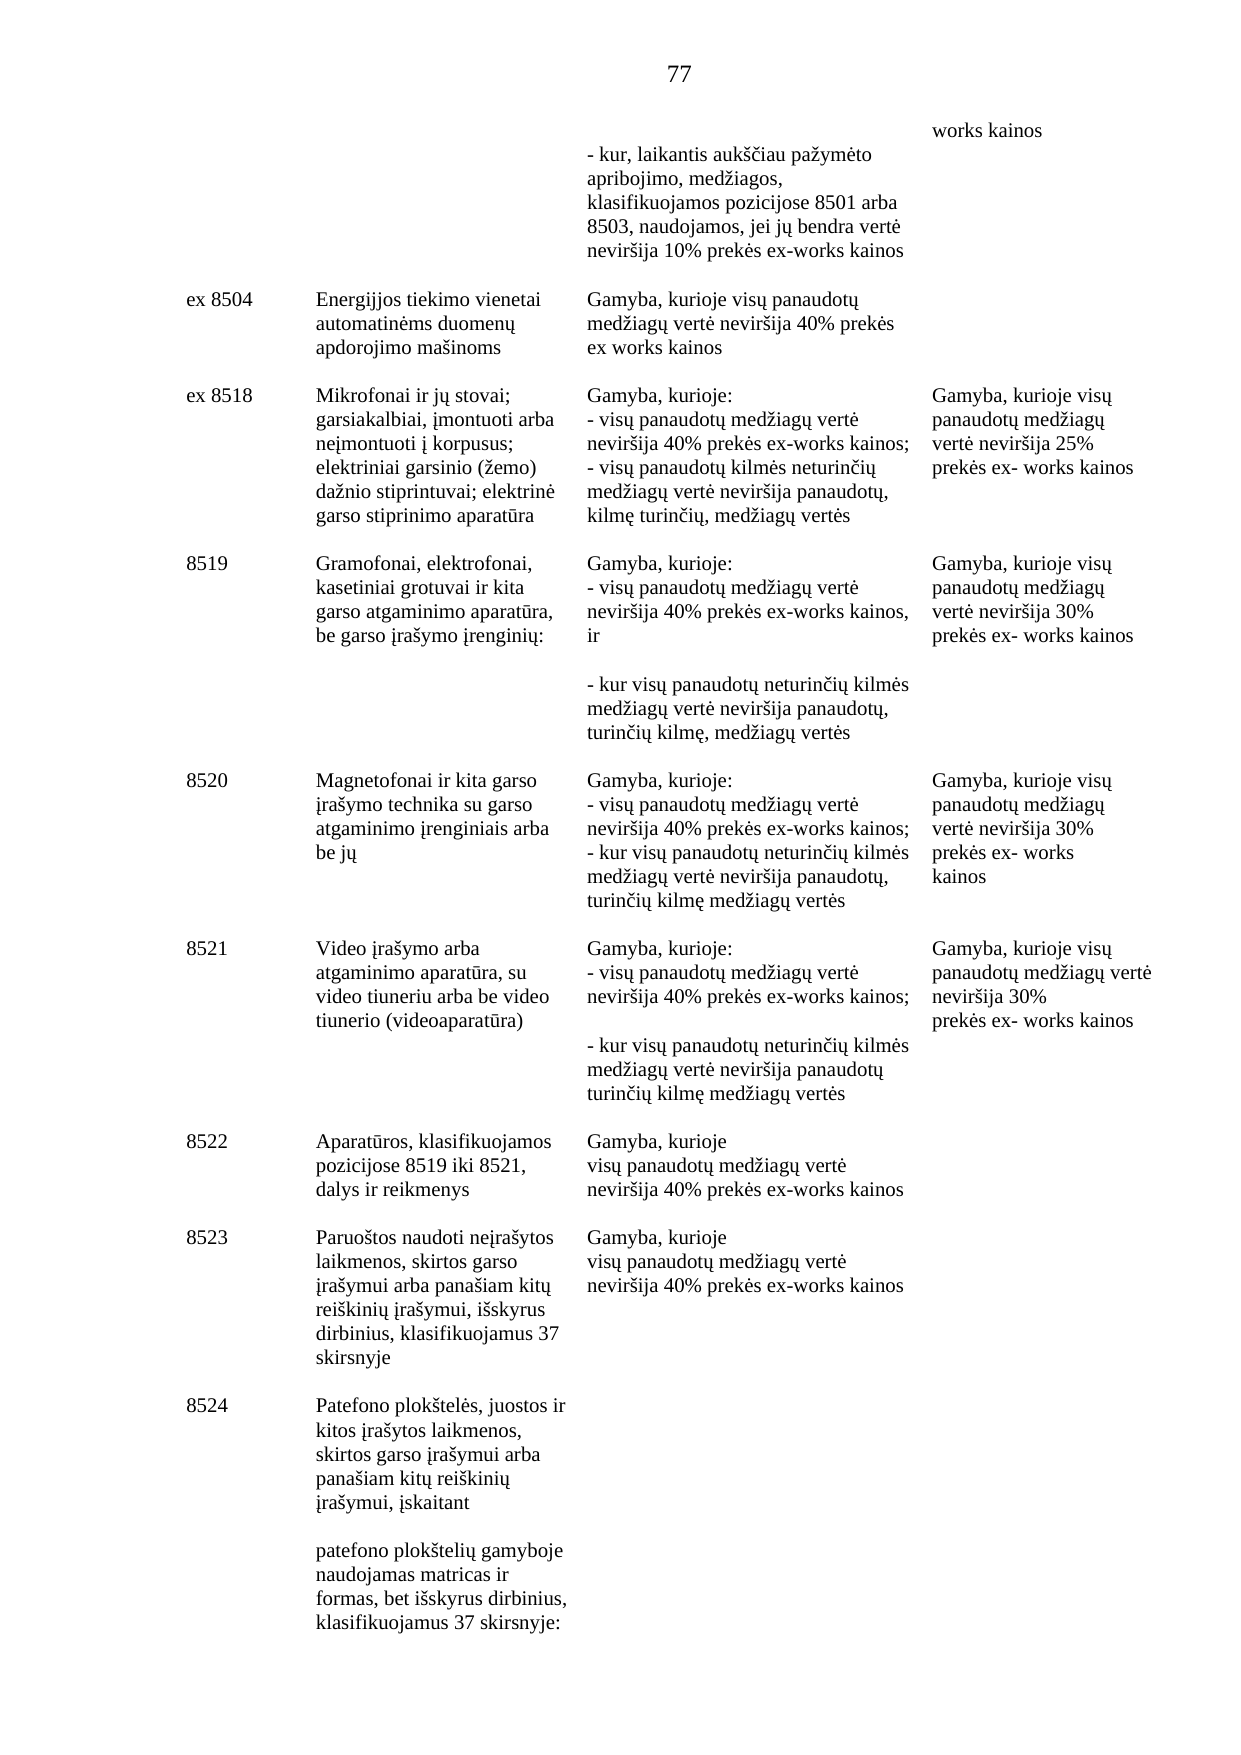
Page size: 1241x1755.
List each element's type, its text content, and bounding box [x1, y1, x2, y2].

table_cell Gamyba, kurioje visų panaudotų medžiagų vertė neviršija 40% prekės ex-works kainos [578, 1129, 923, 1225]
table_cell 8519 [177, 551, 307, 672]
table_cell works kainos [923, 118, 1181, 142]
table_cell Gamyba, kurioje visų panaudotų medžiagų vertė neviršija 30% prekės ex- works kainos [923, 768, 1181, 936]
table_cell 8520 [177, 768, 307, 936]
table_cell [307, 672, 578, 744]
table_cell Video įrašymo arba atgaminimo aparatūra, su video tiuneriu arba be video tiunerio (videoaparatūra) [307, 936, 578, 1032]
table_cell [177, 142, 307, 287]
table_cell Energijjos tiekimo vienetai automatinėms duomenų apdorojimo mašinoms [307, 287, 578, 383]
table_cell Gamyba, kurioje visų panaudotų medžiagų vertė neviršija 30% prekės ex- works kainos [923, 936, 1181, 1032]
table_cell [307, 744, 578, 768]
table_cell Gamyba, kurioje visų panaudotų medžiagų vertė neviršija 40% prekės ex-works kainos [578, 1225, 923, 1393]
table_cell Gamyba, kurioje: - visų panaudotų medžiagų vertė neviršija 40% prekės ex-works kainos, ir [578, 551, 923, 672]
table_cell [923, 142, 1181, 287]
table_cell 8521 [177, 936, 307, 1032]
table_cell [923, 1129, 1181, 1225]
table_cell Magnetofonai ir kita garso įrašymo technika su garso atgaminimo įrenginiais arba be jų [307, 768, 578, 936]
table_cell 8522 [177, 1129, 307, 1225]
table_cell Gamyba, kurioje: - visų panaudotų medžiagų vertė neviršija 40% prekės ex-works kainos; - visų panaudotų kilmės neturinčių medžiagų vertė neviršija panaudotų, kilmę turinčių, medžiagų vertės [578, 383, 923, 551]
table_cell [307, 1033, 578, 1129]
table_cell [923, 744, 1181, 768]
table_cell ex 8504 [177, 287, 307, 383]
table_cell [177, 1033, 307, 1129]
table_cell Gamyba, kurioje visų panaudotų medžiagų vertė neviršija 40% prekės ex works kainos [578, 287, 923, 383]
table_cell [578, 118, 923, 142]
table_cell [923, 672, 1181, 744]
table_cell [177, 744, 307, 768]
table_cell - kur visų panaudotų neturinčių kilmės medžiagų vertė neviršija panaudotų turinčių kilmę medžiagų vertės [578, 1033, 923, 1129]
table_cell Mikrofonai ir jų stovai; garsiakalbiai, įmontuoti arba neįmontuoti į korpusus; elektriniai garsinio (žemo) dažnio stiprintuvai; elektrinė garso stiprinimo aparatūra [307, 383, 578, 551]
table_cell [923, 1394, 1181, 1634]
table_cell [177, 672, 307, 744]
table_cell - kur, laikantis aukščiau pažymėto apribojimo, medžiagos, klasifikuojamos pozicijose 8501 arba 8503, naudojamos, jei jų bendra vertė neviršija 10% prekės ex-works kainos [578, 142, 923, 287]
table_cell Gramofonai, elektrofonai, kasetiniai grotuvai ir kita garso atgaminimo aparatūra, be garso įrašymo įrenginių: [307, 551, 578, 672]
table_cell 8524 [177, 1394, 307, 1634]
table_cell [177, 118, 307, 142]
table_cell [923, 1033, 1181, 1129]
table_cell - kur visų panaudotų neturinčių kilmės medžiagų vertė neviršija panaudotų, turinčių kilmę, medžiagų vertės [578, 672, 923, 744]
table_cell Gamyba, kurioje: - visų panaudotų medžiagų vertė neviršija 40% prekės ex-works kainos; - kur visų panaudotų neturinčių kilmės medžiagų vertė neviršija panaudotų, turinčių kilmę medžiagų vertės [578, 768, 923, 936]
table_cell [578, 744, 923, 768]
table_cell Paruoštos naudoti neįrašytos laikmenos, skirtos garso įrašymui arba panašiam kitų reiškinių įrašymui, išskyrus dirbinius, klasifikuojamus 37 skirsnyje [307, 1225, 578, 1393]
table_cell Gamyba, kurioje visų panaudotų medžiagų vertė neviršija 25% prekės ex- works kainos [923, 383, 1181, 551]
table_cell [578, 1394, 923, 1634]
table_cell ex 8518 [177, 383, 307, 551]
table_cell [923, 1225, 1181, 1393]
table_cell Gamyba, kurioje visų panaudotų medžiagų vertė neviršija 30% prekės ex- works kainos [923, 551, 1181, 672]
table_cell [307, 118, 578, 142]
table_cell Patefono plokštelės, juostos ir kitos įrašytos laikmenos, skirtos garso įrašymui arba panašiam kitų reiškinių įrašymui, įskaitant patefono plokštelių gamyboje naudojamas matricas ir formas, bet išskyrus dirbinius, klasifikuojamus 37 skirsnyje: [307, 1394, 578, 1634]
table_cell [307, 142, 578, 287]
table_cell Gamyba, kurioje: - visų panaudotų medžiagų vertė neviršija 40% prekės ex-works kainos; [578, 936, 923, 1032]
table_cell [923, 287, 1181, 383]
table_cell 8523 [177, 1225, 307, 1393]
table_cell Aparatūros, klasifikuojamos pozicijose 8519 iki 8521, dalys ir reikmenys [307, 1129, 578, 1225]
